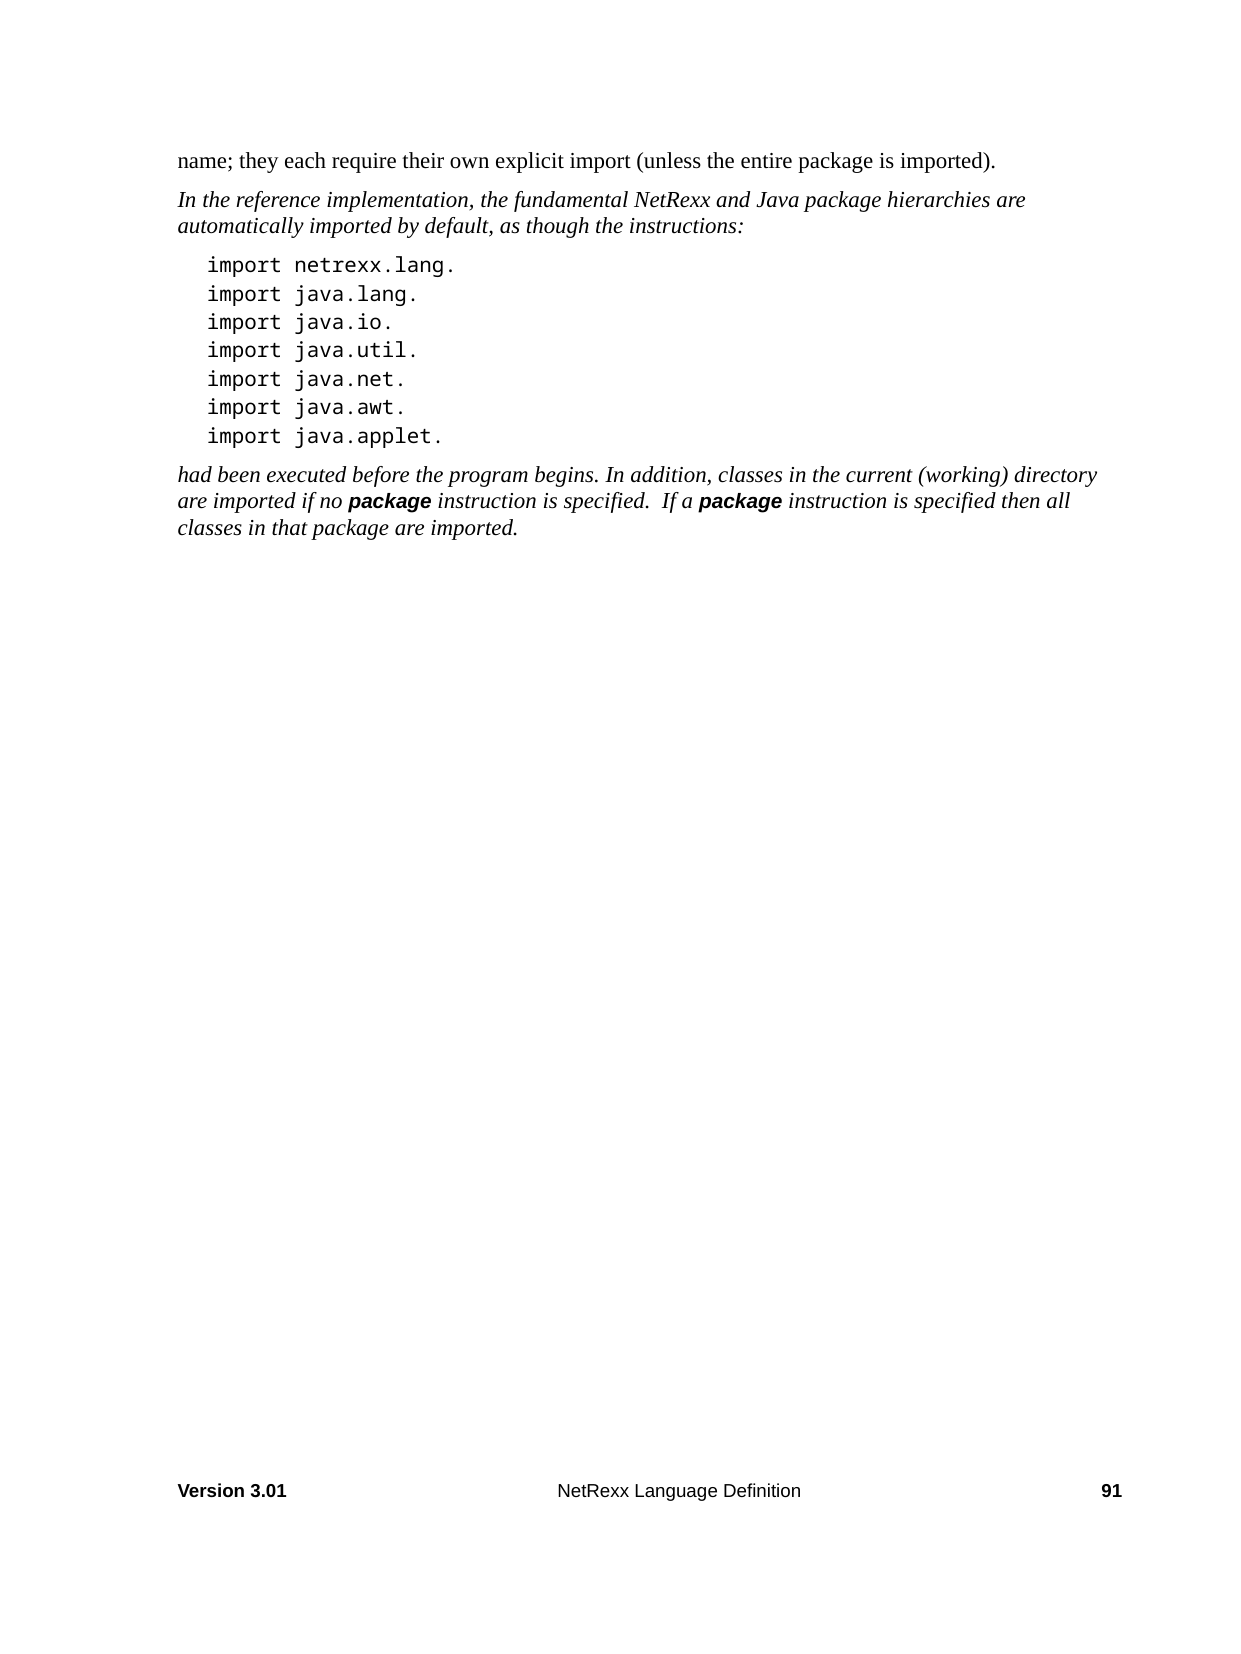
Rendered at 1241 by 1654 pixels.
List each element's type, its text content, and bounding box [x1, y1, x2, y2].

text In the reference implementation, the fundamental NetRexx and Java package hierarchies are automatically imported by default, as though the instructions: [177, 186, 1122, 238]
text import netrexx.lang. import java.lang. import java.io. import java.util. import java.net. import java.awt. import java.applet. [207, 250, 1122, 449]
text had been executed before the program begins. In addition, classes in the current (working) directory are imported if no package instruction is specified. If a package instruction is specified then all classes in that package are imported. [177, 461, 1122, 540]
text name; they each require their own explicit import (unless the entire package is imported). [177, 148, 1122, 174]
